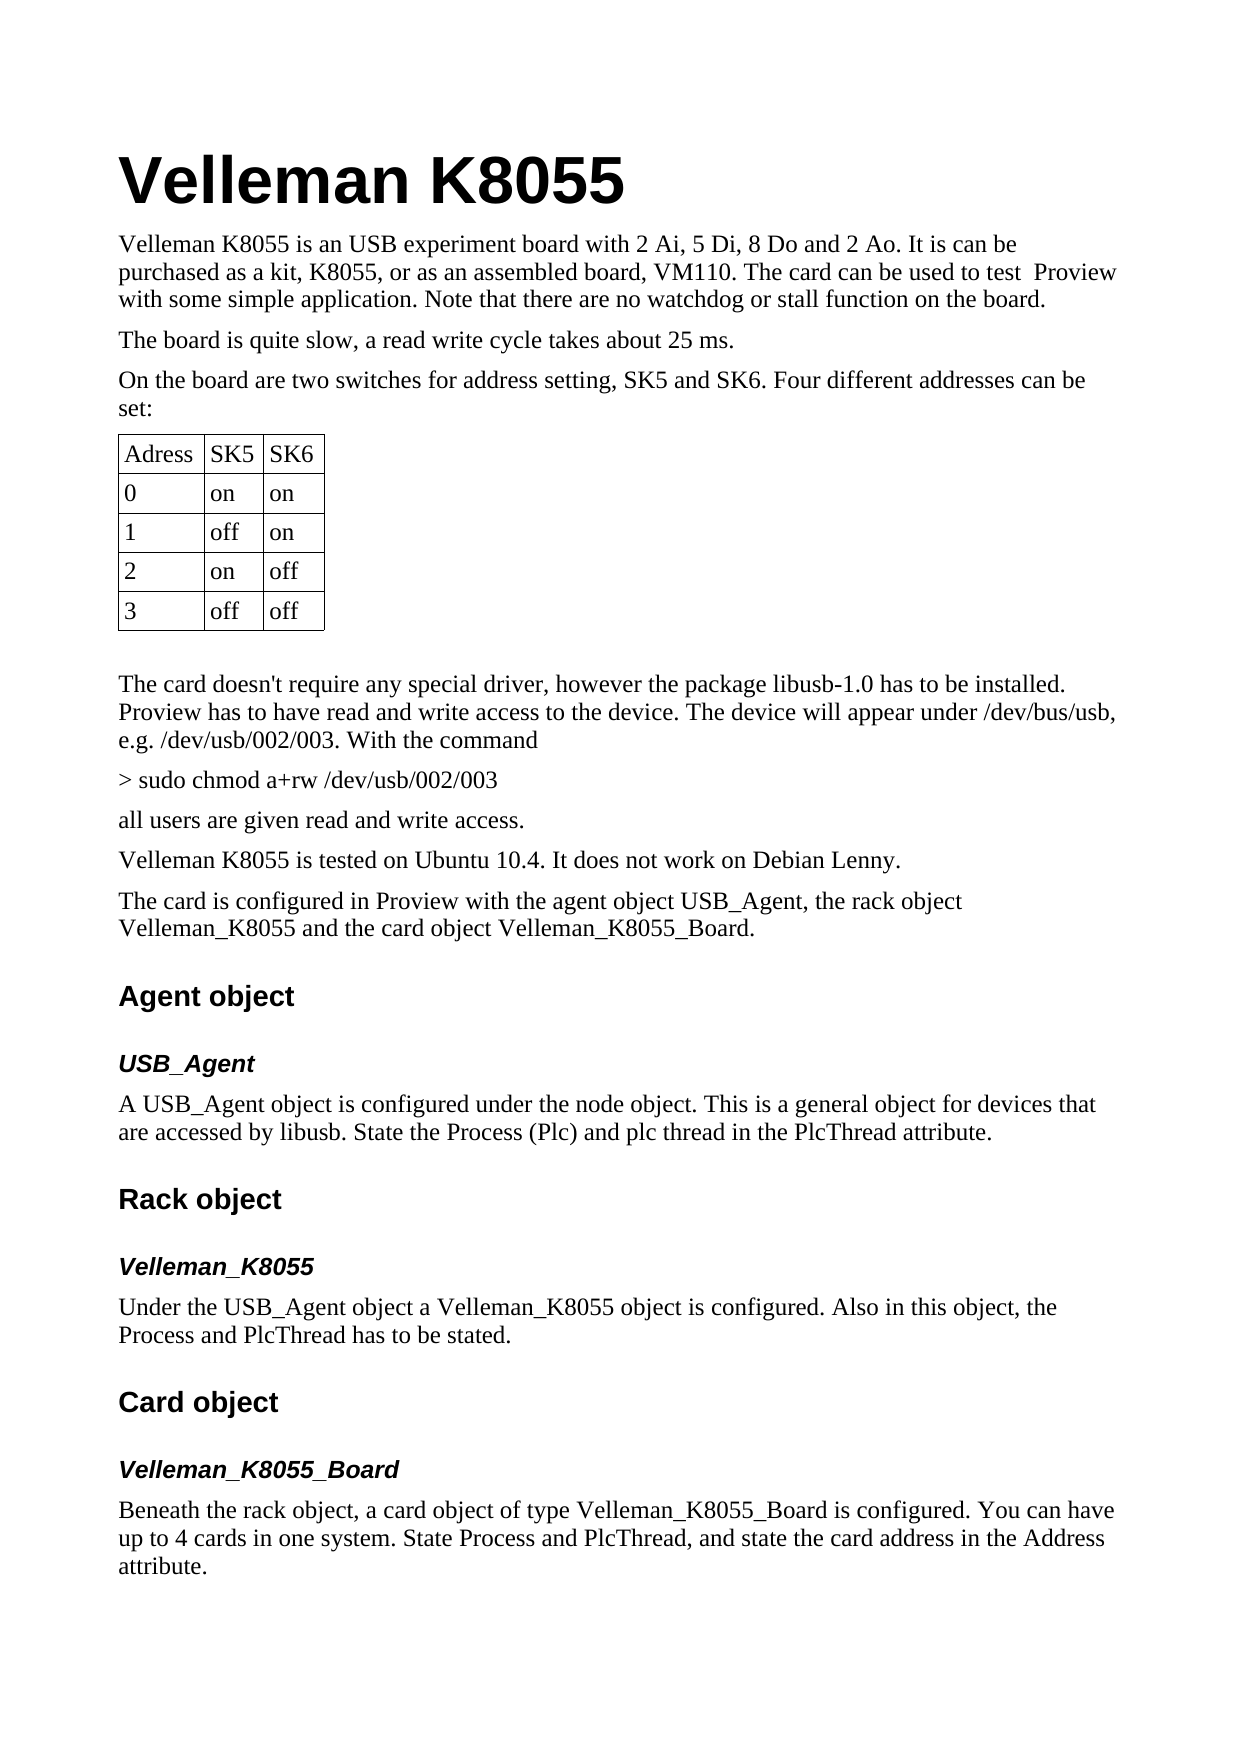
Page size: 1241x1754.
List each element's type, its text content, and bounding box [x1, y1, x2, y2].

text > sudo chmod a+rw /dev/usb/002/003 [118, 766, 1122, 794]
table_cell on [264, 474, 324, 512]
table_cell on [205, 474, 263, 512]
table_cell 0 [119, 474, 204, 512]
table_cell 3 [119, 592, 204, 630]
table_cell on [264, 514, 324, 552]
table_header SK6 [264, 435, 324, 473]
table_cell off [205, 592, 263, 630]
table_cell off [205, 514, 263, 552]
subtitle Card object [118, 1386, 1122, 1419]
subtitle Velleman_K8055_Board [118, 1456, 1122, 1484]
table_cell off [264, 592, 324, 630]
subtitle Velleman K8055 [118, 143, 1122, 218]
text A USB_Agent object is configured under the node object. This is a general object for devices that are accessed by libusb. State the Process (Plc) and plc thread in the PlcThread attribute. [118, 1090, 1122, 1145]
text all users are given read and write access. [118, 806, 1122, 834]
table_header Adress [119, 435, 204, 473]
subtitle Velleman_K8055 [118, 1253, 1122, 1281]
text Velleman K8055 is an USB experiment board with 2 Ai, 5 Di, 8 Do and 2 Ao. It is can be purchased as a kit, K8055, or as an assembled board, VM110. The card can be used to test Proview with some simple application. Note that there are no watchdog or stall function on the board. [118, 230, 1122, 313]
table_cell on [205, 553, 263, 591]
table_cell off [264, 553, 324, 591]
text The card is configured in Proview with the agent object USB_Agent, the rack object Velleman_K8055 and the card object Velleman_K8055_Board. [118, 887, 1122, 942]
text Under the USB_Agent object a Velleman_K8055 object is configured. Also in this object, the Process and PlcThread has to be stated. [118, 1293, 1122, 1349]
text Velleman K8055 is tested on Ubuntu 10.4. It does not work on Debian Lenny. [118, 847, 1122, 874]
table_header SK5 [205, 435, 263, 473]
subtitle Rack object [118, 1183, 1122, 1216]
text Beneath the rack object, a card object of type Velleman_K8055_Board is configured. You can have up to 4 cards in one system. State Process and PlcThread, and state the card address in the Address attribute. [118, 1496, 1122, 1579]
text The card doesn't require any special driver, however the package libusb-1.0 has to be installed. Proview has to have read and write access to the device. The device will appear under /dev/bus/usb, e.g. /dev/usb/002/003. With the command [118, 671, 1122, 754]
text The board is quite slow, a read write cycle takes about 25 ms. [118, 326, 1122, 353]
subtitle USB_Agent [118, 1050, 1122, 1077]
table_cell 1 [119, 514, 204, 552]
subtitle Agent object [118, 980, 1122, 1012]
table_cell 2 [119, 553, 204, 591]
text On the board are two switches for address setting, SK5 and SK6. Four different addresses can be set: [118, 366, 1122, 421]
